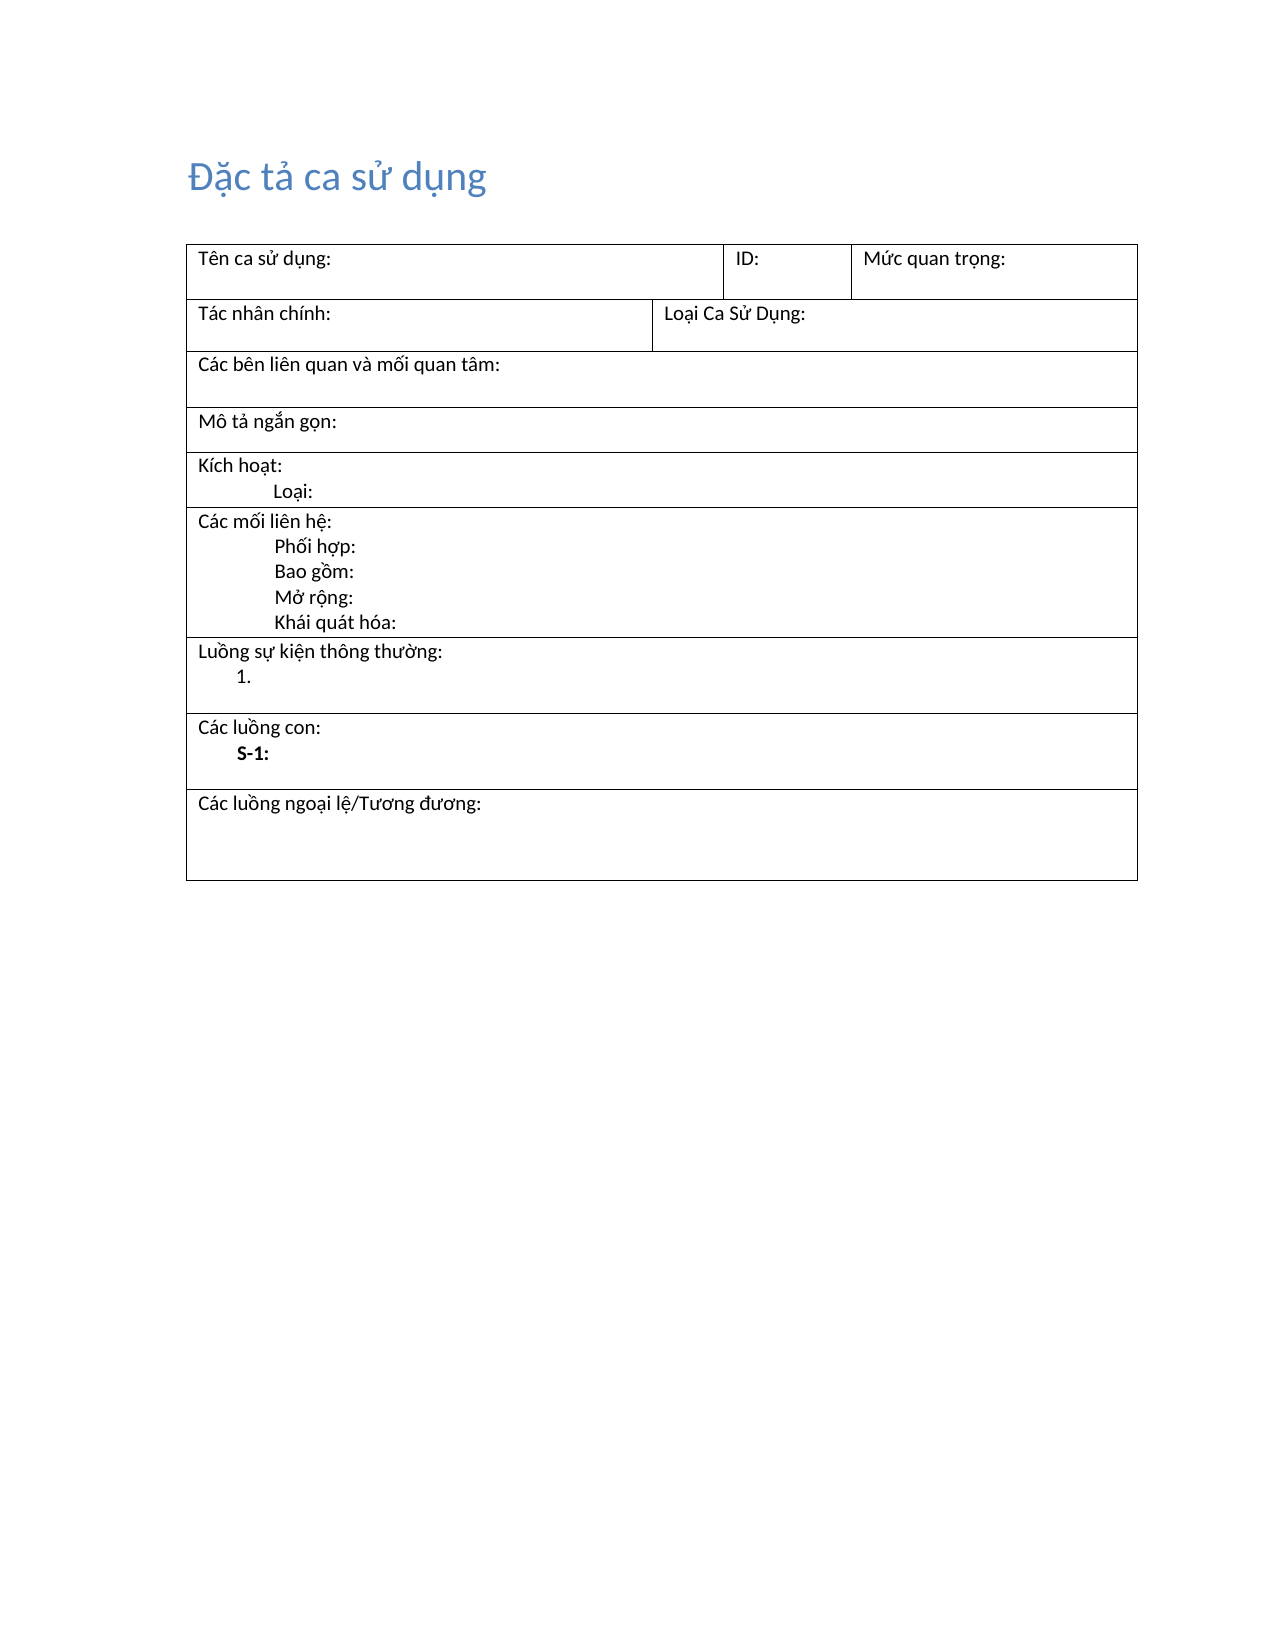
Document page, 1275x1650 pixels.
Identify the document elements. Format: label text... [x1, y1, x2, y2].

table_cell Mô tả ngắn gọn: [187, 408, 1137, 452]
table_cell Luồng sự kiện thông thường: [187, 638, 1137, 713]
table_cell Kích hoạt: Loại: [187, 453, 1137, 507]
table_cell Các bên liên quan và mối quan tâm: [187, 352, 1137, 407]
table_cell Loại Ca Sử Dụng: [653, 300, 1137, 351]
table_cell Các luồng ngoại lệ/Tương đương: [187, 790, 1137, 880]
table_cell Tác nhân chính: [187, 300, 652, 351]
table_cell Các luồng con: [187, 714, 1137, 789]
table_header ID: [724, 245, 851, 299]
table_header Mức quan trọng: [852, 245, 1137, 299]
table_header Tên ca sử dụng: [187, 245, 723, 299]
table_cell Các mối liên hệ: Phối hợp: Bao gồm: Mở rộng: Khái quát hóa: [187, 508, 1137, 637]
title Đặc tả ca sử dụng [187, 150, 1087, 201]
